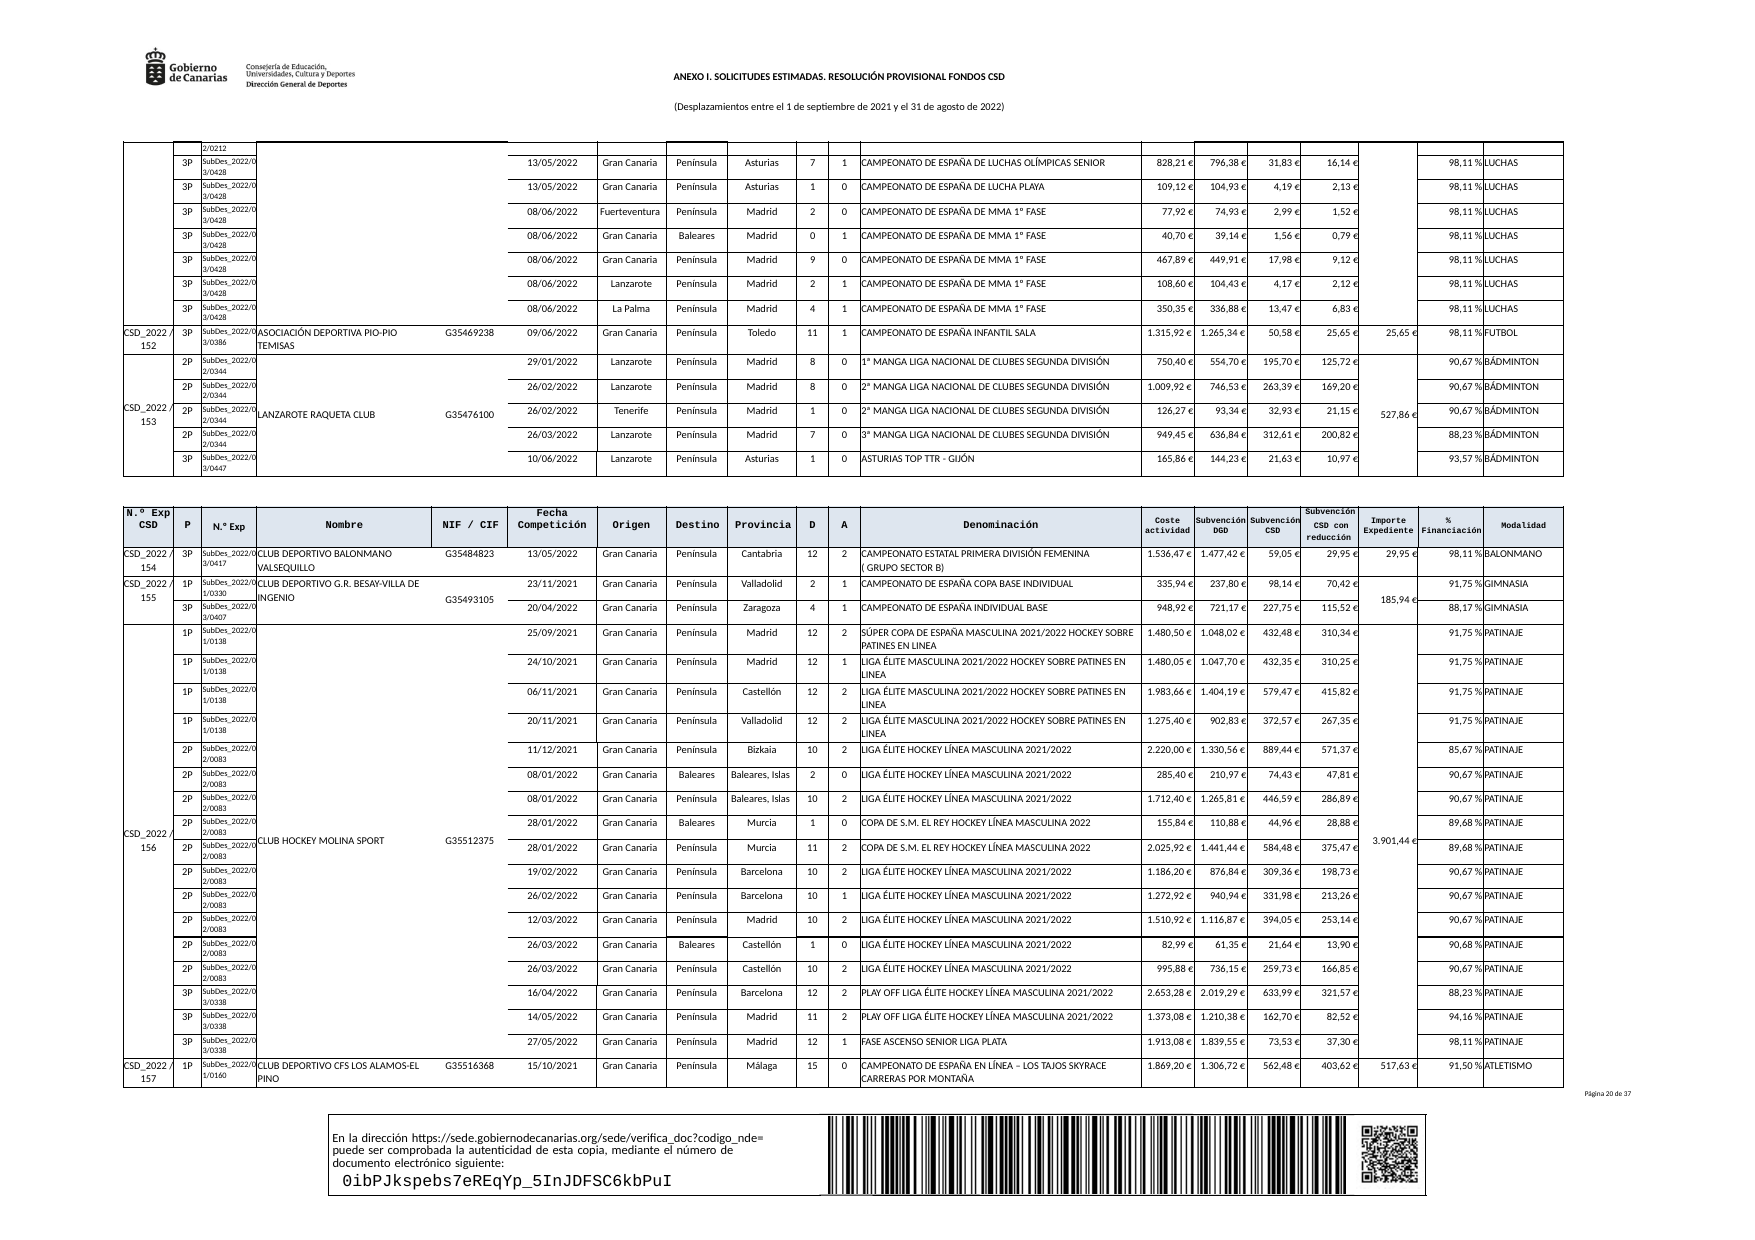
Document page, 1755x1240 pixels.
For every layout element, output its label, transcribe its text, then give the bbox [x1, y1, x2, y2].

table_cell 08/06/2022 [508, 229, 597, 252]
table_cell 85,67 % [1418, 743, 1483, 767]
table_cell 2 [797, 277, 828, 300]
table_cell ASOCIACIÓN DEPORTIVA PIO-PIO TEMISAS [257, 326, 432, 354]
table_cell Baleares [667, 229, 727, 252]
table_header P [174, 508, 201, 547]
table_cell 44,96 € [1248, 816, 1300, 839]
table_cell 12 [797, 1035, 828, 1058]
table_cell 2 [797, 577, 828, 600]
table_cell 579,47 € [1248, 684, 1300, 713]
table_cell 3P [174, 986, 201, 1009]
table_cell SubDes_2022/0 2/0083 [202, 816, 256, 839]
table_cell 2,12 € [1301, 277, 1358, 300]
table_cell [728, 143, 796, 155]
table_cell CAMPEONATO DE ESPAÑA INFANTIL SALA [861, 326, 1141, 354]
table_cell 2/0212 [202, 143, 256, 155]
table_cell Tenerife [598, 404, 666, 427]
table_cell 8 [797, 380, 828, 403]
table_cell 47,81 € [1301, 768, 1358, 791]
table_cell 2 [829, 913, 860, 936]
table_cell 1.315,92 € [1142, 326, 1194, 354]
table_cell 125,72 € [1301, 355, 1358, 378]
table_cell 0 [797, 229, 828, 252]
table_cell 29/01/2022 [508, 355, 597, 378]
table_cell GIMNASIA [1484, 577, 1563, 600]
table_cell 2P [174, 768, 201, 791]
table_cell 0 [829, 204, 860, 228]
table_cell 1 [829, 277, 860, 300]
table_cell Gran Canaria [598, 743, 666, 767]
table_cell 11/12/2021 [508, 743, 597, 767]
table_cell Toledo [728, 326, 796, 354]
table_cell 3P [174, 180, 201, 203]
table_cell Castellón [728, 962, 796, 985]
table_cell Valladolid [728, 577, 796, 600]
table_cell 1 [829, 889, 860, 912]
table_cell FUTBOL [1484, 326, 1563, 354]
table_cell 1 [797, 938, 828, 961]
table_cell Península [667, 326, 727, 354]
table_cell PATINAJE [1484, 913, 1563, 936]
table_cell 2ª MANGA LIGA NACIONAL DE CLUBES SEGUNDA DIVISIÓN [861, 380, 1141, 403]
table_cell 1.265,81 € [1195, 792, 1247, 815]
table_cell SubDes_2022/0 3/0428 [202, 253, 256, 276]
table_cell 6,83 € [1301, 301, 1358, 325]
table_cell 20/11/2021 [508, 714, 596, 742]
table_cell 3ª MANGA LIGA NACIONAL DE CLUBES SEGUNDA DIVISIÓN [861, 428, 1141, 451]
table_cell 3P [174, 601, 201, 624]
table_cell Gran Canaria [597, 986, 666, 1009]
table_cell 721,17 € [1195, 601, 1247, 624]
table_cell 312,61 € [1248, 428, 1300, 451]
table_cell Lanzarote [597, 452, 666, 476]
table_cell Gran Canaria [597, 1035, 666, 1058]
table_cell COPA DE S.M. EL REY HOCKEY LÍNEA MASCULINA 2022 [861, 840, 1141, 864]
table_cell 1 [829, 601, 860, 624]
table_cell 2P [174, 743, 201, 767]
table_cell SubDes_2022/0 3/0428 [202, 180, 256, 203]
table_cell SubDes_2022/0 3/0338 [202, 986, 256, 1009]
table_cell 2P [174, 792, 201, 815]
table_cell Lanzarote [598, 277, 666, 300]
table_cell 1 [829, 577, 860, 600]
table_cell Baleares [667, 768, 727, 791]
table_header Provincia [728, 508, 796, 547]
table_cell PATINAJE [1484, 986, 1563, 1009]
table_cell 169,20 € [1301, 380, 1358, 403]
table_cell Gran Canaria [598, 326, 666, 354]
table_cell 1.265,34 € [1195, 326, 1247, 354]
table_cell Península [667, 986, 727, 1009]
table_cell BÁDMINTON [1484, 355, 1563, 378]
table_cell 633,99 € [1248, 986, 1300, 1009]
table_cell Península [667, 1035, 727, 1058]
table_cell 13/05/2022 [508, 156, 597, 179]
table_cell 98,11 % [1418, 277, 1483, 300]
table_cell 2P [174, 865, 201, 888]
table_cell Madrid [728, 229, 796, 252]
table_cell Madrid [728, 301, 796, 325]
table_cell 227,75 € [1248, 601, 1300, 624]
table_cell PATINAJE [1484, 743, 1563, 767]
table_cell La Palma [598, 301, 666, 325]
table_cell SubDes_2022/0 2/0344 [202, 380, 256, 403]
table_cell 91,75 % [1418, 714, 1483, 742]
table_cell G35512375 [432, 625, 507, 1058]
table_cell 1P [174, 1059, 201, 1087]
table_cell 98,11 % [1418, 326, 1483, 354]
table_cell Península [667, 1059, 727, 1087]
table_cell [667, 143, 727, 155]
table_cell 1 [829, 229, 860, 252]
table_cell Península [667, 404, 727, 427]
table_cell 263,39 € [1248, 380, 1300, 403]
table_cell 432,48 € [1248, 625, 1300, 654]
table_cell 26/02/2022 [508, 889, 597, 912]
table_cell Península [667, 962, 727, 985]
table_cell SubDes_2022/0 2/0083 [202, 865, 256, 888]
table_cell PATINAJE [1484, 1010, 1563, 1033]
table_header A [829, 508, 860, 547]
table_cell 940,94 € [1195, 889, 1247, 912]
table_cell 10 [797, 743, 828, 767]
table_cell 1.047,70 € [1195, 655, 1247, 683]
table_cell 98,11 % [1418, 229, 1483, 252]
table_cell 0,79 € [1301, 229, 1358, 252]
table_cell Península [667, 655, 727, 683]
table_cell 144,23 € [1195, 452, 1247, 476]
table_cell 26/02/2022 [508, 404, 597, 427]
table_cell Gran Canaria [597, 548, 666, 576]
table_cell 571,37 € [1301, 743, 1358, 767]
table_cell 10 [797, 889, 828, 912]
table_cell SubDes_2022/0 3/0447 [202, 452, 256, 476]
table_cell 2 [829, 1010, 860, 1033]
table_cell [861, 143, 1141, 155]
table_cell 98,14 € [1248, 577, 1300, 600]
table_cell 19/02/2022 [508, 865, 597, 888]
table_cell SubDes_2022/0 2/0083 [202, 768, 256, 791]
table_cell 449,91 € [1195, 253, 1247, 276]
table_cell 1.477,42 € [1195, 548, 1247, 576]
table_cell 25,65 € [1301, 326, 1358, 354]
table_cell 28/01/2022 [508, 840, 597, 864]
table_cell 2P [174, 889, 201, 912]
table_cell 16,14 € [1301, 156, 1358, 179]
table_cell 40,70 € [1142, 229, 1194, 252]
table_cell 1.275,40 € [1142, 714, 1194, 742]
table_cell 1P [174, 625, 201, 654]
table_cell 82,52 € [1301, 1010, 1358, 1033]
table_cell 13,90 € [1301, 938, 1358, 961]
table_cell Murcia [728, 816, 796, 839]
table_cell CSD_2022 /152 [124, 326, 173, 354]
table_cell LUCHAS [1484, 156, 1563, 179]
table_cell CAMPEONATO DE ESPAÑA COPA BASE INDIVIDUAL [861, 577, 1141, 600]
table_cell CLUB HOCKEY MOLINA SPORT [257, 625, 432, 1058]
table_cell 26/03/2022 [508, 428, 597, 451]
table_cell 1 [797, 404, 828, 427]
table_cell 2P [174, 355, 201, 378]
table_cell 11 [797, 840, 828, 864]
table_cell 08/06/2022 [508, 204, 597, 228]
table_cell Gran Canaria [597, 601, 666, 624]
table_cell CAMPEONATO ESTATAL PRIMERA DIVISIÓN FEMENINA ( GRUPO SECTOR B) [861, 548, 1141, 576]
table_cell 16/04/2022 [508, 986, 596, 1009]
table_cell 2 [829, 962, 860, 985]
table_cell Península [667, 452, 727, 476]
table_cell 21,63 € [1248, 452, 1300, 476]
table_cell 77,92 € [1142, 204, 1194, 228]
table_cell 331,98 € [1248, 889, 1300, 912]
table_cell 0 [829, 428, 860, 451]
table_cell 08/01/2022 [508, 768, 597, 791]
table_cell 0 [829, 768, 860, 791]
table_cell 1.480,50 € [1142, 625, 1194, 654]
table_cell PATINAJE [1484, 625, 1563, 654]
table_cell SubDes_2022/0 2/0083 [202, 913, 256, 936]
table_cell Baleares [667, 938, 727, 961]
table_cell 24/10/2021 [508, 655, 596, 683]
table_cell SubDes_2022/0 3/0428 [202, 156, 256, 179]
table_cell 0 [829, 180, 860, 203]
table_cell 50,58 € [1248, 326, 1300, 354]
table_cell 13/05/2022 [508, 548, 596, 576]
table_cell 2 [829, 548, 860, 576]
table_cell 2P [174, 404, 201, 427]
table_cell BÁDMINTON [1484, 428, 1563, 451]
table_cell 10 [797, 865, 828, 888]
table_cell 26/03/2022 [508, 962, 597, 985]
table_cell PATINAJE [1484, 816, 1563, 839]
table_cell SubDes_2022/0 2/0344 [202, 428, 256, 451]
table_cell 90,67 % [1418, 913, 1483, 936]
table_cell 165,86 € [1142, 452, 1194, 476]
table_cell 267,35 € [1301, 714, 1358, 742]
table_cell Gran Canaria [598, 840, 666, 864]
table_cell SubDes_2022/0 3/0407 [202, 601, 256, 624]
table_cell 1.186,20 € [1142, 865, 1194, 888]
table_cell 28/01/2022 [508, 816, 597, 839]
table_cell 1.839,55 € [1195, 1035, 1247, 1058]
table_cell 2 [829, 865, 860, 888]
table_cell 1.210,38 € [1195, 1010, 1247, 1033]
table_cell 1.441,44 € [1195, 840, 1247, 864]
table_cell Gran Canaria [598, 156, 666, 179]
table_cell Madrid [728, 913, 796, 936]
table_cell 1.009,92 € [1142, 380, 1194, 403]
table_cell 335,94 € [1142, 577, 1194, 600]
table_cell 8 [797, 355, 828, 378]
table_cell 2 [797, 768, 828, 791]
table_cell 517,63 € [1359, 1059, 1417, 1087]
table_cell 27/05/2022 [508, 1035, 596, 1058]
table_cell 3P [174, 277, 201, 300]
table_cell Madrid [728, 428, 796, 451]
table_cell SubDes_2022/0 3/0417 [202, 548, 256, 576]
table_cell G35484823 [432, 548, 507, 576]
table_cell 3P [174, 548, 201, 576]
table_cell 09/06/2022 [508, 326, 597, 354]
table_cell 108,60 € [1142, 277, 1194, 300]
table_cell 25/09/2021 [508, 625, 596, 654]
table_cell Asturias [728, 180, 796, 203]
table_cell 195,70 € [1248, 355, 1300, 378]
table_cell 4 [797, 301, 828, 325]
table_cell 446,59 € [1248, 792, 1300, 815]
table_cell 0 [829, 404, 860, 427]
table_cell 104,93 € [1195, 180, 1247, 203]
table_cell Gran Canaria [598, 816, 666, 839]
table_cell 1.536,47 € [1142, 548, 1194, 576]
table_cell 90,67 % [1418, 962, 1483, 985]
table_cell 91,75 % [1418, 625, 1483, 654]
table_cell G35469238 [432, 326, 507, 354]
table_cell 259,73 € [1248, 962, 1300, 985]
table_cell 89,68 % [1418, 816, 1483, 839]
table_cell 0 [829, 380, 860, 403]
table_cell 90,67 % [1418, 889, 1483, 912]
table_cell BÁDMINTON [1484, 380, 1563, 403]
table_cell 74,93 € [1195, 204, 1247, 228]
table_cell 1 [829, 1035, 860, 1058]
table_cell Península [667, 601, 727, 624]
table_cell 2P [174, 962, 201, 985]
table_cell LUCHAS [1484, 180, 1563, 203]
table_cell Península [667, 355, 727, 378]
table_cell Península [667, 743, 727, 767]
table_cell Península [667, 792, 727, 815]
table_cell 89,68 % [1418, 840, 1483, 864]
table_cell Península [667, 301, 727, 325]
table_header Subvención DGD [1195, 508, 1247, 547]
table_cell 527,86 € [1359, 355, 1417, 476]
table_cell PATINAJE [1484, 792, 1563, 815]
table_cell 2ª MANGA LIGA NACIONAL DE CLUBES SEGUNDA DIVISIÓN [861, 404, 1141, 427]
table_cell G35516368 [432, 1059, 507, 1087]
table_cell LUCHAS [1484, 301, 1563, 325]
table_cell G35493105 [432, 577, 507, 624]
table_cell Península [667, 380, 727, 403]
table_cell CLUB DEPORTIVO CFS LOS ALAMOS-EL PINO [257, 1059, 432, 1087]
table_cell 403,62 € [1301, 1059, 1358, 1087]
table_cell 3P [174, 253, 201, 276]
table_cell 98,11 % [1418, 253, 1483, 276]
table_cell 285,40 € [1142, 768, 1194, 791]
table_cell 1 [829, 156, 860, 179]
table_cell Península [667, 253, 727, 276]
table_cell [1418, 143, 1483, 155]
table_cell 15/10/2021 [508, 1059, 596, 1087]
table_cell 2,99 € [1248, 204, 1300, 228]
table_cell Gran Canaria [598, 229, 666, 252]
table_cell SubDes_2022/0 3/0428 [202, 301, 256, 325]
table_cell 237,80 € [1195, 577, 1247, 600]
table_cell 1ª MANGA LIGA NACIONAL DE CLUBES SEGUNDA DIVISIÓN [861, 355, 1141, 378]
table_cell Murcia [728, 840, 796, 864]
table_cell Barcelona [728, 865, 796, 888]
table_cell 736,15 € [1195, 962, 1247, 985]
table_cell Península [667, 625, 727, 654]
table_cell Península [667, 840, 727, 864]
table_cell LIGA ÉLITE HOCKEY LÍNEA MASCULINA 2021/2022 [861, 768, 1141, 791]
table_cell LIGA ÉLITE MASCULINA 2021/2022 HOCKEY SOBRE PATINES EN LINEA [861, 714, 1141, 742]
table_cell 90,67 % [1418, 355, 1483, 378]
table_cell Lanzarote [598, 428, 666, 451]
table_cell [1195, 143, 1247, 155]
table_cell 2 [829, 625, 860, 654]
table_cell Gran Canaria [597, 655, 666, 683]
table_cell 0 [829, 355, 860, 378]
table_cell 23/11/2021 [508, 577, 596, 600]
table_cell 3P [174, 452, 201, 476]
table_cell 90,67 % [1418, 792, 1483, 815]
table_cell 14/05/2022 [508, 1010, 596, 1033]
table_header Subvención CSD con reducción [1301, 508, 1358, 547]
table_cell 2.025,92 € [1142, 840, 1194, 864]
table_cell LIGA ÉLITE MASCULINA 2021/2022 HOCKEY SOBRE PATINES EN LINEA [861, 684, 1141, 713]
table_header Subvención CSD [1248, 508, 1300, 547]
table_cell Gran Canaria [597, 684, 666, 713]
table_cell 828,21 € [1142, 156, 1194, 179]
table_cell 12 [797, 655, 828, 683]
table_header Fecha Competición [508, 508, 597, 547]
table_cell 394,05 € [1248, 913, 1300, 936]
table_cell 1 [797, 816, 828, 839]
table_cell Península [667, 156, 727, 179]
table_cell CAMPEONATO DE ESPAÑA DE LUCHA PLAYA [861, 180, 1141, 203]
table_cell Madrid [728, 380, 796, 403]
table_cell CSD_2022 /154 [124, 548, 173, 576]
table_cell 10/06/2022 [508, 452, 596, 476]
table_cell CAMPEONATO DE ESPAÑA INDIVIDUAL BASE [861, 601, 1141, 624]
table_cell Península [667, 865, 727, 888]
table_cell Península [667, 889, 727, 912]
table_cell 3.901,44 € [1359, 625, 1417, 1058]
table_cell [598, 143, 666, 155]
table_cell 25,65 € [1359, 326, 1417, 354]
table_cell 372,57 € [1248, 714, 1300, 742]
table_cell LIGA ÉLITE HOCKEY LÍNEA MASCULINA 2021/2022 [861, 938, 1141, 961]
table_cell 1 [829, 301, 860, 325]
table_cell Gran Canaria [598, 768, 666, 791]
table_cell 61,35 € [1195, 938, 1247, 961]
table_cell [174, 143, 201, 155]
table_cell 286,89 € [1301, 792, 1358, 815]
table_cell Península [667, 1010, 727, 1033]
table_cell Península [667, 204, 727, 228]
table_cell COPA DE S.M. EL REY HOCKEY LÍNEA MASCULINA 2022 [861, 816, 1141, 839]
table_cell 3P [174, 301, 201, 325]
table_cell 13,47 € [1248, 301, 1300, 325]
table_cell 198,73 € [1301, 865, 1358, 888]
table_cell 2 [829, 792, 860, 815]
table_cell SubDes_2022/0 1/0160 [202, 1059, 256, 1087]
table_cell 949,45 € [1142, 428, 1194, 451]
table_cell Gran Canaria [598, 792, 666, 815]
table_cell 995,88 € [1142, 962, 1194, 985]
table_cell [1142, 143, 1194, 155]
table_cell 0 [829, 1059, 860, 1087]
table_cell 415,82 € [1301, 684, 1358, 713]
table_header Origen [598, 508, 666, 547]
table_cell SubDes_2022/0 2/0083 [202, 743, 256, 767]
table_cell 28,88 € [1301, 816, 1358, 839]
table_cell 73,53 € [1248, 1035, 1300, 1058]
table_cell 29,95 € [1301, 548, 1358, 576]
table_cell PATINAJE [1484, 865, 1563, 888]
table_cell 08/06/2022 [508, 301, 597, 325]
table_cell 1 [829, 655, 860, 683]
table_cell Gran Canaria [598, 180, 666, 203]
table_cell 3P [174, 204, 201, 228]
table_header Modalidad [1484, 508, 1563, 547]
table_cell SubDes_2022/0 1/0138 [202, 684, 256, 713]
table_cell Lanzarote [598, 380, 666, 403]
table_cell 70,42 € [1301, 577, 1358, 600]
table_cell 88,23 % [1418, 986, 1483, 1009]
table_cell 2 [829, 986, 860, 1009]
table_cell 554,70 € [1195, 355, 1247, 378]
table_cell 2,13 € [1301, 180, 1358, 203]
table_cell 12 [797, 548, 828, 576]
table_cell 21,15 € [1301, 404, 1358, 427]
table_cell LANZAROTE RAQUETA CLUB [257, 355, 432, 476]
table_cell 1.510,92 € [1142, 913, 1194, 936]
table_cell 253,14 € [1301, 913, 1358, 936]
table_cell 4,17 € [1248, 277, 1300, 300]
table_cell PATINAJE [1484, 714, 1563, 742]
table_cell 3P [174, 229, 201, 252]
table_cell 1 [829, 326, 860, 354]
table_cell 74,43 € [1248, 768, 1300, 791]
table_header Nombre [257, 508, 431, 547]
table_cell Castellón [728, 684, 796, 713]
table_cell LIGA ÉLITE MASCULINA 2021/2022 HOCKEY SOBRE PATINES EN LINEA [861, 655, 1141, 683]
table_cell 2 [829, 743, 860, 767]
table_cell 210,97 € [1195, 768, 1247, 791]
table_cell 310,34 € [1301, 625, 1358, 654]
table_cell 185,94 € [1359, 577, 1417, 624]
table_cell 31,83 € [1248, 156, 1300, 179]
table_cell Península [667, 714, 727, 742]
table_cell [797, 143, 828, 155]
table_cell 162,70 € [1248, 1010, 1300, 1033]
table_cell Gran Canaria [598, 938, 666, 961]
table_cell LUCHAS [1484, 277, 1563, 300]
table_cell Castellón [728, 938, 796, 961]
table_cell Península [667, 684, 727, 713]
table_cell 336,88 € [1195, 301, 1247, 325]
table_cell LIGA ÉLITE HOCKEY LÍNEA MASCULINA 2021/2022 [861, 913, 1141, 936]
table_cell 0 [829, 816, 860, 839]
table_cell PATINAJE [1484, 889, 1563, 912]
table_cell Madrid [728, 1035, 796, 1058]
table_header Coste actividad [1142, 508, 1194, 547]
table_cell Gran Canaria [598, 913, 666, 936]
table_cell 166,85 € [1301, 962, 1358, 985]
table_cell SubDes_2022/0 3/0428 [202, 204, 256, 228]
table_cell Fuerteventura [598, 204, 666, 228]
table_cell Península [667, 180, 727, 203]
table_cell 7 [797, 428, 828, 451]
table_cell Bizkaia [728, 743, 796, 767]
table_cell SubDes_2022/0 3/0338 [202, 1010, 256, 1033]
table_cell Asturias [728, 156, 796, 179]
table_cell Barcelona [728, 986, 796, 1009]
table_cell 91,75 % [1418, 577, 1483, 600]
table_cell SubDes_2022/0 2/0083 [202, 792, 256, 815]
table_cell 2.019,29 € [1195, 986, 1247, 1009]
table_cell 1.272,92 € [1142, 889, 1194, 912]
table_cell PATINAJE [1484, 1035, 1563, 1058]
table_header % Financiación [1419, 508, 1483, 547]
table_cell 3P [174, 1035, 201, 1058]
table_cell 98,11 % [1418, 301, 1483, 325]
table_cell 15 [797, 1059, 828, 1087]
table_cell 467,89 € [1142, 253, 1194, 276]
table_cell [257, 143, 432, 325]
table_cell SubDes_2022/0 2/0083 [202, 889, 256, 912]
table_cell 876,84 € [1195, 865, 1247, 888]
table_cell Barcelona [728, 889, 796, 912]
table_cell LIGA ÉLITE HOCKEY LÍNEA MASCULINA 2021/2022 [861, 889, 1141, 912]
table_cell 59,05 € [1248, 548, 1300, 576]
table_cell 10 [797, 913, 828, 936]
table_cell PATINAJE [1484, 962, 1563, 985]
table_cell SubDes_2022/0 3/0338 [202, 1035, 256, 1058]
table_cell 91,75 % [1418, 655, 1483, 683]
table_cell 90,67 % [1418, 768, 1483, 791]
table_cell SubDes_2022/0 2/0344 [202, 355, 256, 378]
table_cell CSD_2022 /155 [124, 577, 173, 624]
table_cell Gran Canaria [597, 625, 666, 654]
table_cell 98,11 % [1418, 180, 1483, 203]
table_cell PLAY OFF LIGA ÉLITE HOCKEY LÍNEA MASCULINA 2021/2022 [861, 1010, 1141, 1033]
table_cell 90,68 % [1418, 938, 1483, 961]
table_cell 9 [797, 253, 828, 276]
table_cell Málaga [728, 1059, 796, 1087]
table_cell [829, 143, 860, 155]
table_cell Lanzarote [598, 355, 666, 378]
table_cell [1301, 143, 1358, 155]
table_cell 82,99 € [1142, 938, 1194, 961]
table_cell PATINAJE [1484, 655, 1563, 683]
table_cell PATINAJE [1484, 768, 1563, 791]
table_cell 1.913,08 € [1142, 1035, 1194, 1058]
table_cell Madrid [728, 404, 796, 427]
table_cell 17,98 € [1248, 253, 1300, 276]
table_cell CAMPEONATO DE ESPAÑA DE MMA 1º FASE [861, 277, 1141, 300]
table_cell 11 [797, 1010, 828, 1033]
table_cell 93,57 % [1418, 452, 1483, 476]
table_cell 12 [797, 684, 828, 713]
table_cell Asturias [728, 452, 796, 476]
table_cell 1 [797, 180, 828, 203]
table_cell 375,47 € [1301, 840, 1358, 864]
table_cell 200,82 € [1301, 428, 1358, 451]
table_cell 21,64 € [1248, 938, 1300, 961]
table_cell Madrid [728, 204, 796, 228]
table_cell 93,34 € [1195, 404, 1247, 427]
table_cell 584,48 € [1248, 840, 1300, 864]
table_cell 1.404,19 € [1195, 684, 1247, 713]
table_cell SubDes_2022/0 1/0330 [202, 577, 256, 600]
table_cell LIGA ÉLITE HOCKEY LÍNEA MASCULINA 2021/2022 [861, 792, 1141, 815]
table_cell Península [667, 548, 727, 576]
table_cell LUCHAS [1484, 253, 1563, 276]
table_cell 98,11 % [1418, 156, 1483, 179]
table_header Denominación [861, 508, 1141, 547]
table_cell 110,88 € [1195, 816, 1247, 839]
table_cell 3P [174, 1010, 201, 1033]
table_cell CSD_2022 /156 [124, 625, 173, 1058]
table_cell 98,11 % [1418, 548, 1483, 576]
table_cell 636,84 € [1195, 428, 1247, 451]
table_cell 1P [174, 655, 201, 683]
table_cell 115,52 € [1301, 601, 1358, 624]
table_cell Gran Canaria [598, 253, 666, 276]
table_cell Gran Canaria [597, 1010, 666, 1033]
table_cell 7 [797, 156, 828, 179]
table_cell 2.220,00 € [1142, 743, 1194, 767]
table_cell 37,30 € [1301, 1035, 1358, 1058]
table_cell BÁDMINTON [1484, 404, 1563, 427]
table_cell Gran Canaria [597, 577, 666, 600]
table_cell 321,57 € [1301, 986, 1358, 1009]
table_cell 08/01/2022 [508, 792, 597, 815]
table_cell SubDes_2022/0 1/0138 [202, 714, 256, 742]
table_cell 126,27 € [1142, 404, 1194, 427]
table_cell LIGA ÉLITE HOCKEY LÍNEA MASCULINA 2021/2022 [861, 865, 1141, 888]
table_cell 90,67 % [1418, 865, 1483, 888]
table_cell 2P [174, 428, 201, 451]
table_cell LIGA ÉLITE HOCKEY LÍNEA MASCULINA 2021/2022 [861, 962, 1141, 985]
table_cell 562,48 € [1248, 1059, 1300, 1087]
table_cell 20/04/2022 [508, 601, 596, 624]
table_cell 11 [797, 326, 828, 354]
table_cell 4,19 € [1248, 180, 1300, 203]
table_cell LUCHAS [1484, 229, 1563, 252]
table_cell Valladolid [728, 714, 796, 742]
table_cell SubDes_2022/0 1/0138 [202, 625, 256, 654]
table_cell [1248, 143, 1300, 155]
table_cell 10 [797, 962, 828, 985]
table_cell 13/05/2022 [508, 180, 597, 203]
table_cell GIMNASIA [1484, 601, 1563, 624]
table_cell Baleares, Islas [728, 792, 796, 815]
table_cell CAMPEONATO DE ESPAÑA DE MMA 1º FASE [861, 301, 1141, 325]
table_cell 4 [797, 601, 828, 624]
table_cell 1P [174, 577, 201, 600]
table_cell 746,53 € [1195, 380, 1247, 403]
table_cell 889,44 € [1248, 743, 1300, 767]
table_cell 2 [829, 714, 860, 742]
table_cell 1.869,20 € [1142, 1059, 1194, 1087]
table_cell Península [667, 913, 727, 936]
table_cell 350,35 € [1142, 301, 1194, 325]
table_cell PATINAJE [1484, 938, 1563, 961]
table_cell Gran Canaria [597, 1059, 666, 1087]
table_header D [797, 508, 828, 547]
table_cell Madrid [728, 277, 796, 300]
table_cell 29,95 € [1359, 548, 1417, 576]
table_cell Madrid [728, 1010, 796, 1033]
table_cell 1.983,66 € [1142, 684, 1194, 713]
table_cell BALONMANO [1484, 548, 1563, 576]
table_cell 98,11 % [1418, 1035, 1483, 1058]
table_cell SubDes_2022/0 2/0344 [202, 404, 256, 427]
table_cell 104,43 € [1195, 277, 1247, 300]
table_cell 94,16 % [1418, 1010, 1483, 1033]
table_cell 2P [174, 816, 201, 839]
table_cell 1.048,02 € [1195, 625, 1247, 654]
table_cell 08/06/2022 [508, 277, 597, 300]
table_cell CAMPEONATO DE ESPAÑA EN LÍNEA – LOS TAJOS SKYRACE CARRERAS POR MONTAÑA [861, 1059, 1141, 1087]
table_cell [1359, 143, 1417, 325]
table_cell 26/03/2022 [508, 938, 597, 961]
table_cell Baleares [667, 816, 727, 839]
table_cell 796,38 € [1195, 156, 1247, 179]
table_cell 32,93 € [1248, 404, 1300, 427]
table_cell 750,40 € [1142, 355, 1194, 378]
table_cell FASE ASCENSO SENIOR LIGA PLATA [861, 1035, 1141, 1058]
table_cell 432,35 € [1248, 655, 1300, 683]
table_cell 2.653,28 € [1142, 986, 1194, 1009]
table_cell 2 [797, 204, 828, 228]
table_cell 98,11 % [1418, 204, 1483, 228]
table_cell 2P [174, 840, 201, 864]
table_cell 39,14 € [1195, 229, 1247, 252]
table_cell LIGA ÉLITE HOCKEY LÍNEA MASCULINA 2021/2022 [861, 743, 1141, 767]
table_cell 91,75 % [1418, 684, 1483, 713]
table_cell ASTURIAS TOP TTR - GIJÓN [861, 452, 1141, 476]
table_cell 1P [174, 714, 201, 742]
table_cell 1,52 € [1301, 204, 1358, 228]
table_cell Península [667, 428, 727, 451]
table_cell Gran Canaria [598, 962, 666, 985]
table_cell Madrid [728, 655, 796, 683]
table_cell Zaragoza [728, 601, 796, 624]
table_cell CAMPEONATO DE ESPAÑA DE LUCHAS OLÍMPICAS SENIOR [861, 156, 1141, 179]
table_cell 1.116,87 € [1195, 913, 1247, 936]
table_cell PLAY OFF LIGA ÉLITE HOCKEY LÍNEA MASCULINA 2021/2022 [861, 986, 1141, 1009]
table_cell CLUB DEPORTIVO BALONMANO VALSEQUILLO [257, 548, 432, 576]
table_cell 12 [797, 714, 828, 742]
table_cell Madrid [728, 355, 796, 378]
table_cell G35476100 [432, 355, 507, 476]
table_cell 88,17 % [1418, 601, 1483, 624]
table_cell 155,84 € [1142, 816, 1194, 839]
table_cell 08/06/2022 [508, 253, 597, 276]
table_cell ATLETISMO [1484, 1059, 1563, 1087]
table_cell 12 [797, 625, 828, 654]
table_header Destino [667, 508, 727, 547]
table_cell 0 [829, 938, 860, 961]
table_cell 06/11/2021 [508, 684, 596, 713]
table_cell CAMPEONATO DE ESPAÑA DE MMA 1º FASE [861, 253, 1141, 276]
table_cell PATINAJE [1484, 840, 1563, 864]
table_cell Península [667, 277, 727, 300]
table_cell 26/02/2022 [508, 380, 597, 403]
table_cell 10 [797, 792, 828, 815]
table_cell 2P [174, 380, 201, 403]
table_header NIF / CIF [432, 508, 507, 547]
table_cell SubDes_2022/0 2/0083 [202, 962, 256, 985]
table_cell CSD_2022 /153 [124, 355, 173, 476]
table_cell [1484, 143, 1563, 155]
table_cell 90,67 % [1418, 380, 1483, 403]
table_cell 3P [174, 156, 201, 179]
table_cell 1.330,56 € [1195, 743, 1247, 767]
table_cell 213,26 € [1301, 889, 1358, 912]
table_cell 12/03/2022 [508, 913, 597, 936]
table_cell SubDes_2022/0 3/0386 [202, 326, 256, 354]
table_cell Gran Canaria [597, 714, 666, 742]
table_cell Madrid [728, 253, 796, 276]
table_cell 1.306,72 € [1195, 1059, 1247, 1087]
table_cell CAMPEONATO DE ESPAÑA DE MMA 1º FASE [861, 204, 1141, 228]
table_cell 2 [829, 840, 860, 864]
table_cell 0 [829, 253, 860, 276]
table_cell 1P [174, 684, 201, 713]
table_cell 9,12 € [1301, 253, 1358, 276]
table_cell 1,56 € [1248, 229, 1300, 252]
table_header Importe Expediente [1359, 508, 1418, 547]
table_cell LUCHAS [1484, 204, 1563, 228]
table_header N.º Exp CSD [124, 508, 173, 547]
table_header N.º Exp [202, 508, 256, 547]
table_cell SubDes_2022/0 2/0083 [202, 938, 256, 961]
table_cell 10,97 € [1301, 452, 1358, 476]
table_cell 309,36 € [1248, 865, 1300, 888]
table_cell 90,67 % [1418, 404, 1483, 427]
table_cell 1 [797, 452, 828, 476]
table_cell 948,92 € [1142, 601, 1194, 624]
table_cell SubDes_2022/0 1/0138 [202, 655, 256, 683]
table_cell CLUB DEPORTIVO G.R. BESAY-VILLA DE INGENIO [257, 577, 432, 624]
table_cell Madrid [728, 625, 796, 654]
table_cell SubDes_2022/0 3/0428 [202, 229, 256, 252]
table_cell Cantabria [728, 548, 796, 576]
table_cell [124, 143, 173, 325]
table_cell 3P [174, 326, 201, 354]
table_cell BÁDMINTON [1484, 452, 1563, 476]
table_cell 91,50 % [1418, 1059, 1483, 1087]
table_cell [432, 143, 507, 325]
table_cell Baleares, Islas [728, 768, 796, 791]
table_cell CSD_2022 /157 [124, 1059, 173, 1087]
table_cell 1.480,05 € [1142, 655, 1194, 683]
table_cell 1.373,08 € [1142, 1010, 1194, 1033]
table_cell 2 [829, 684, 860, 713]
table_cell SubDes_2022/0 2/0083 [202, 840, 256, 864]
table_cell 2P [174, 913, 201, 936]
table_cell SubDes_2022/0 3/0428 [202, 277, 256, 300]
table_cell Península [667, 577, 727, 600]
table_cell CAMPEONATO DE ESPAÑA DE MMA 1º FASE [861, 229, 1141, 252]
table_cell Gran Canaria [598, 865, 666, 888]
table_cell 310,25 € [1301, 655, 1358, 683]
table_cell [508, 143, 597, 155]
table_cell 88,23 % [1418, 428, 1483, 451]
table_cell Gran Canaria [598, 889, 666, 912]
table_cell 902,83 € [1195, 714, 1247, 742]
table_cell PATINAJE [1484, 684, 1563, 713]
table_cell 2P [174, 938, 201, 961]
table_cell 12 [797, 986, 828, 1009]
table_cell 109,12 € [1142, 180, 1194, 203]
table_cell 1.712,40 € [1142, 792, 1194, 815]
table_cell SÚPER COPA DE ESPAÑA MASCULINA 2021/2022 HOCKEY SOBRE PATINES EN LINEA [861, 625, 1141, 654]
table_cell 0 [829, 452, 860, 476]
